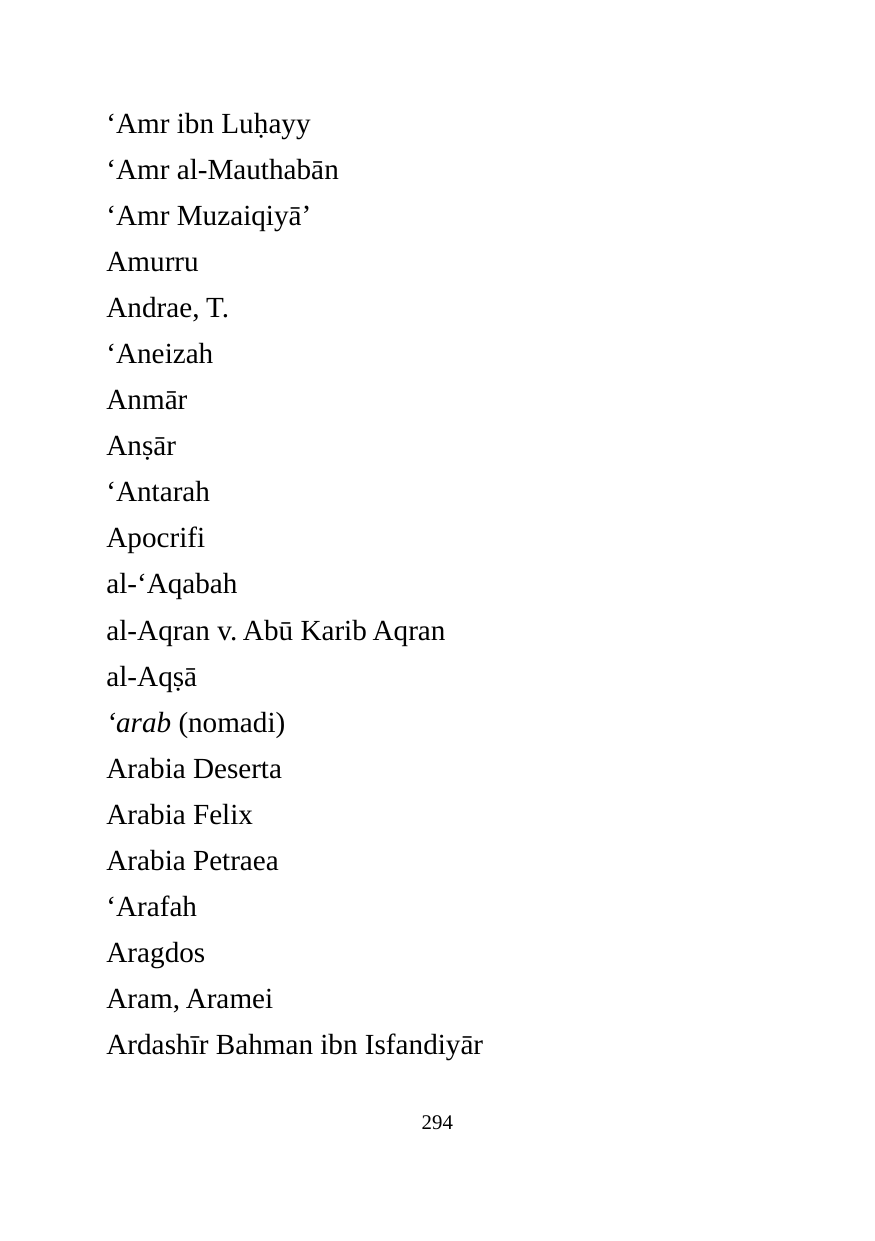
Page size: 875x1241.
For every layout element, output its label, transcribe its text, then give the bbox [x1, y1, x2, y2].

text ‘arab (nomadi) [106, 705, 768, 738]
text ‘Amr al-Mauthabān [106, 152, 768, 186]
text Aragdos [106, 935, 768, 968]
text Aram, Aramei [106, 981, 768, 1014]
text ‘Amr Muzaiqiyā’ [106, 198, 768, 232]
text al-Aqran v. Abū Karib Aqran [106, 613, 768, 646]
text Arabia Petraea [106, 843, 768, 876]
text Ardashīr Bahman ibn Isfandiyār [106, 1027, 768, 1061]
text ‘Amr ibn Luḥayy [106, 106, 768, 140]
text Arabia Felix [106, 797, 768, 830]
text ‘Arafah [106, 889, 768, 922]
text Apocrifi [106, 521, 768, 554]
text ‘Aneizah [106, 336, 768, 370]
text Amurru [106, 244, 768, 278]
text Andrae, T. [106, 290, 768, 324]
text al-‘Aqabah [106, 567, 768, 600]
text Anmār [106, 382, 768, 416]
text al-Aqṣā [106, 659, 768, 692]
text ‘Antarah [106, 474, 768, 508]
text Anṣār [106, 428, 768, 462]
text Arabia Deserta [106, 751, 768, 784]
